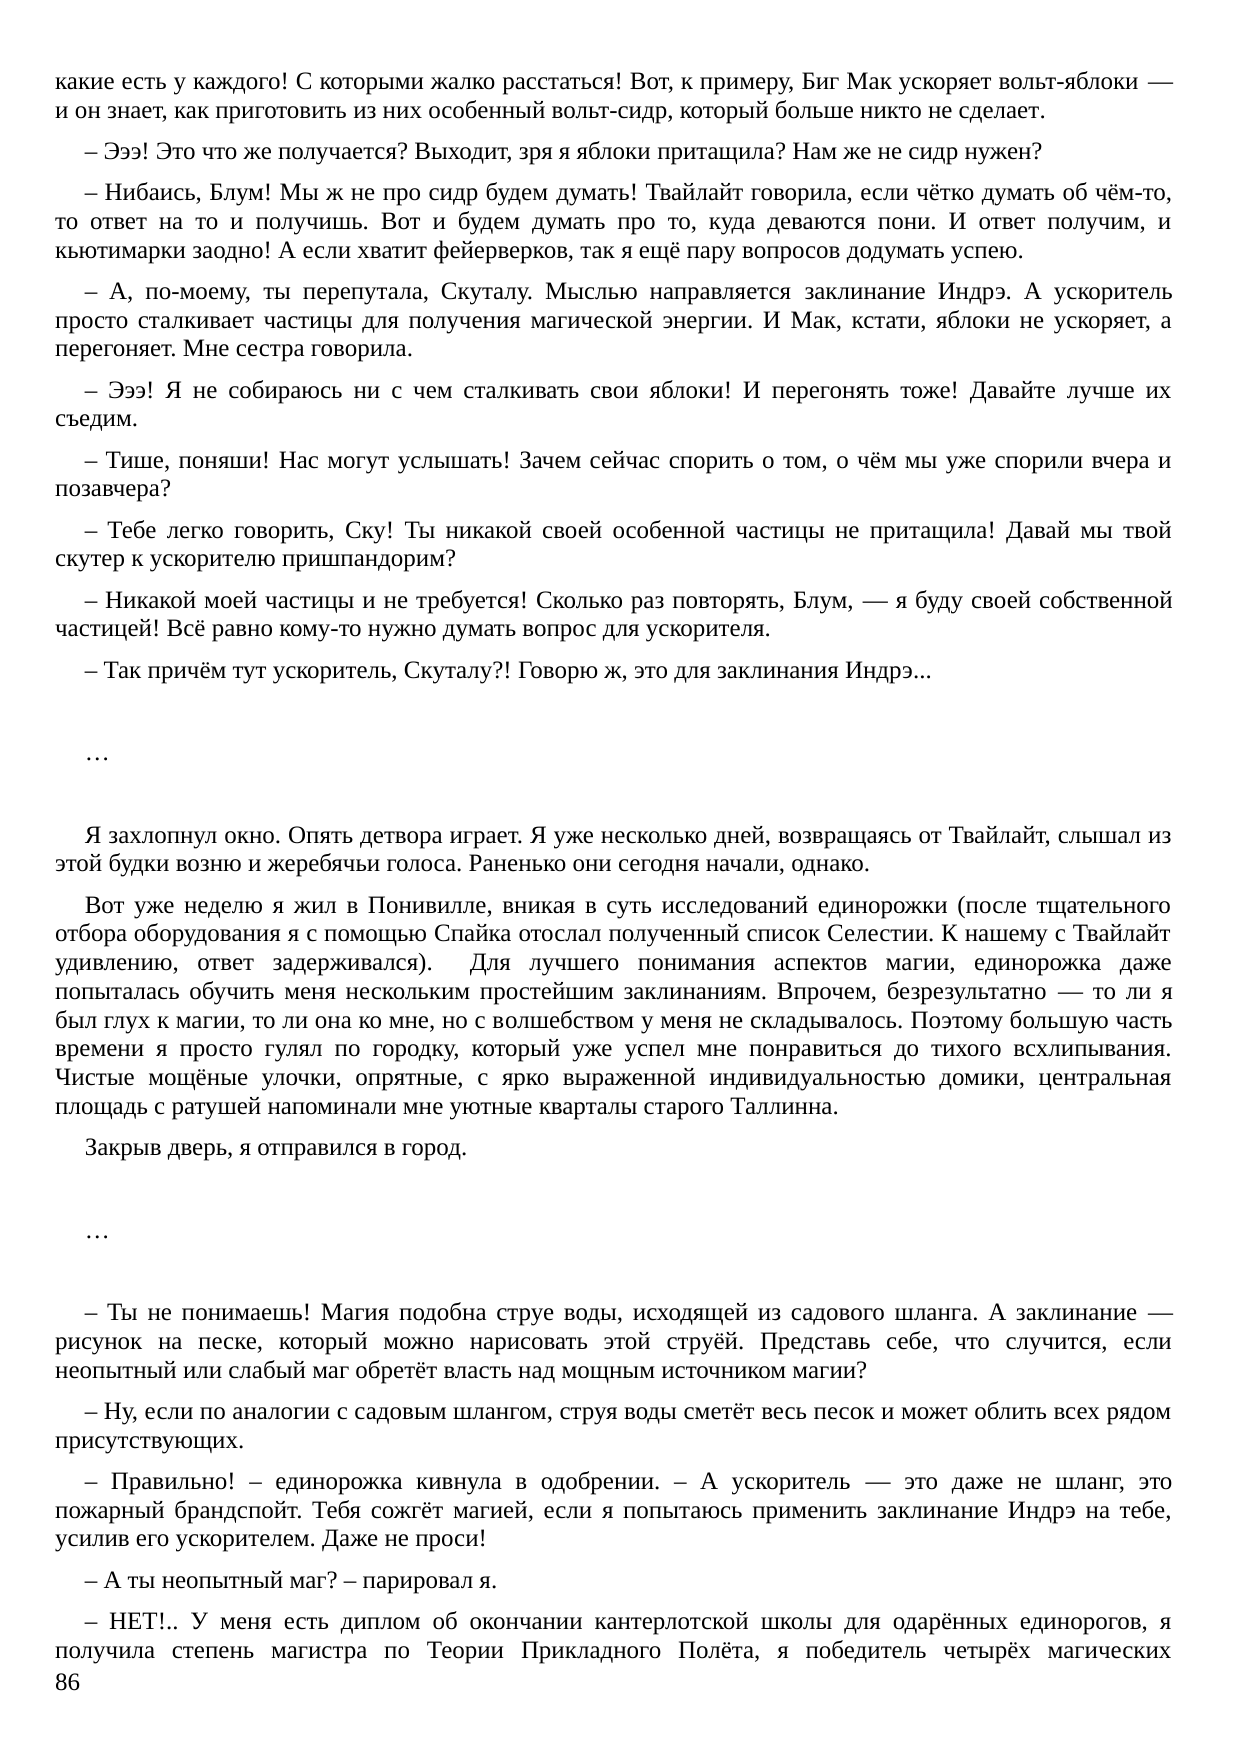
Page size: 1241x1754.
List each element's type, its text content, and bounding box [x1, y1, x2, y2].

text какие есть у каждого! С которыми жалко расстаться! Вот, к примеру, Биг Мак ускоряет вольт-яблоки — и он знает, как приготовить из них особенный вольт-сидр, который больше никто не сделает. [55, 66, 1173, 123]
text – Эээ! Это что же получается? Выходит, зря я яблоки притащила? Нам же не сидр нужен? [55, 136, 1173, 165]
text – Никакой моей частицы и не требуется! Сколько раз повторять, Блум, — я буду своей собственной частицей! Всё равно кому-то нужно думать вопрос для ускорителя. [55, 585, 1173, 642]
text – НЕТ!.. У меня есть диплом об окончании кантерлотской школы для одарённых единорогов, я получила степень магистра по Теории Прикладного Полёта, я победитель четырёх магических [55, 1606, 1173, 1663]
text – Правильно! – единорожка кивнула в одобрении. – А ускоритель — это даже не шланг, это пожарный брандспойт. Тебя сожгёт магией, если я попытаюсь применить заклинание Индрэ на тебе, усилив его ускорителем. Даже не проси! [55, 1466, 1173, 1552]
text Вот уже неделю я жил в Понивилле, вникая в суть исследований единорожки (после тщательного отбора оборудования я с помощью Спайка отослал полученный список Селестии. К нашему с Твайлайт удивлению, ответ задерживался). Для лучшего понимания аспектов магии, единорожка даже попыталась обучить меня нескольким простейшим заклинаниям. Впрочем, безрезультатно — то ли я был глух к магии, то ли она ко мне, но с волшебством у меня не складывалось. Поэтому большую часть времени я просто гулял по городку, который уже успел мне понравиться до тихого всхлипывания. Чистые мощёные улочки, опрятные, с ярко выраженной индивидуальностью домики, центральная площадь с ратушей напоминали мне уютные кварталы старого Таллинна. [55, 890, 1173, 1120]
text Закрыв дверь, я отправился в город. [55, 1132, 1173, 1161]
text … [55, 737, 1173, 766]
text – Нибаись, Блум! Мы ж не про сидр будем думать! Твайлайт говорила, если чётко думать об чём-то, то ответ на то и получишь. Вот и будем думать про то, куда деваются пони. И ответ получим, и кьютимарки заодно! А если хватит фейерверков, так я ещё пару вопросов додумать успею. [55, 177, 1173, 263]
text – Эээ! Я не собираюсь ни с чем сталкивать свои яблоки! И перегонять тоже! Давайте лучше их съедим. [55, 375, 1173, 432]
text – Ну, если по аналогии с садовым шлангом, струя воды сметёт весь песок и может облить всех рядом присутствующих. [55, 1396, 1173, 1453]
text … [55, 1215, 1173, 1243]
text – Тише, поняши! Нас могут услышать! Зачем сейчас спорить о том, о чём мы уже спорили вчера и позавчера? [55, 445, 1173, 502]
text – А, по-моему, ты перепутала, Скуталу. Мыслью направляется заклинание Индрэ. А ускоритель просто сталкивает частицы для получения магической энергии. И Мак, кстати, яблоки не ускоряет, а перегоняет. Мне сестра говорила. [55, 276, 1173, 362]
text – Ты не понимаешь! Магия подобна струе воды, исходящей из садового шланга. А заклинание — рисунок на песке, который можно нарисовать этой струёй. Представь себе, что случится, если неопытный или слабый маг обретёт власть над мощным источником магии? [55, 1297, 1173, 1383]
text – Тебе легко говорить, Ску! Ты никакой своей особенной частицы не притащила! Давай мы твой скутер к ускорителю пришпандорим? [55, 515, 1173, 572]
text – А ты неопытный маг? – парировал я. [55, 1565, 1173, 1593]
text – Так причём тут ускоритель, Скуталу?! Говорю ж, это для заклинания Индрэ... [55, 655, 1173, 683]
text Я захлопнул окно. Опять детвора играет. Я уже несколько дней, возвращаясь от Твайлайт, слышал из этой будки возню и жеребячьи голоса. Раненько они сегодня начали, однако. [55, 820, 1173, 877]
